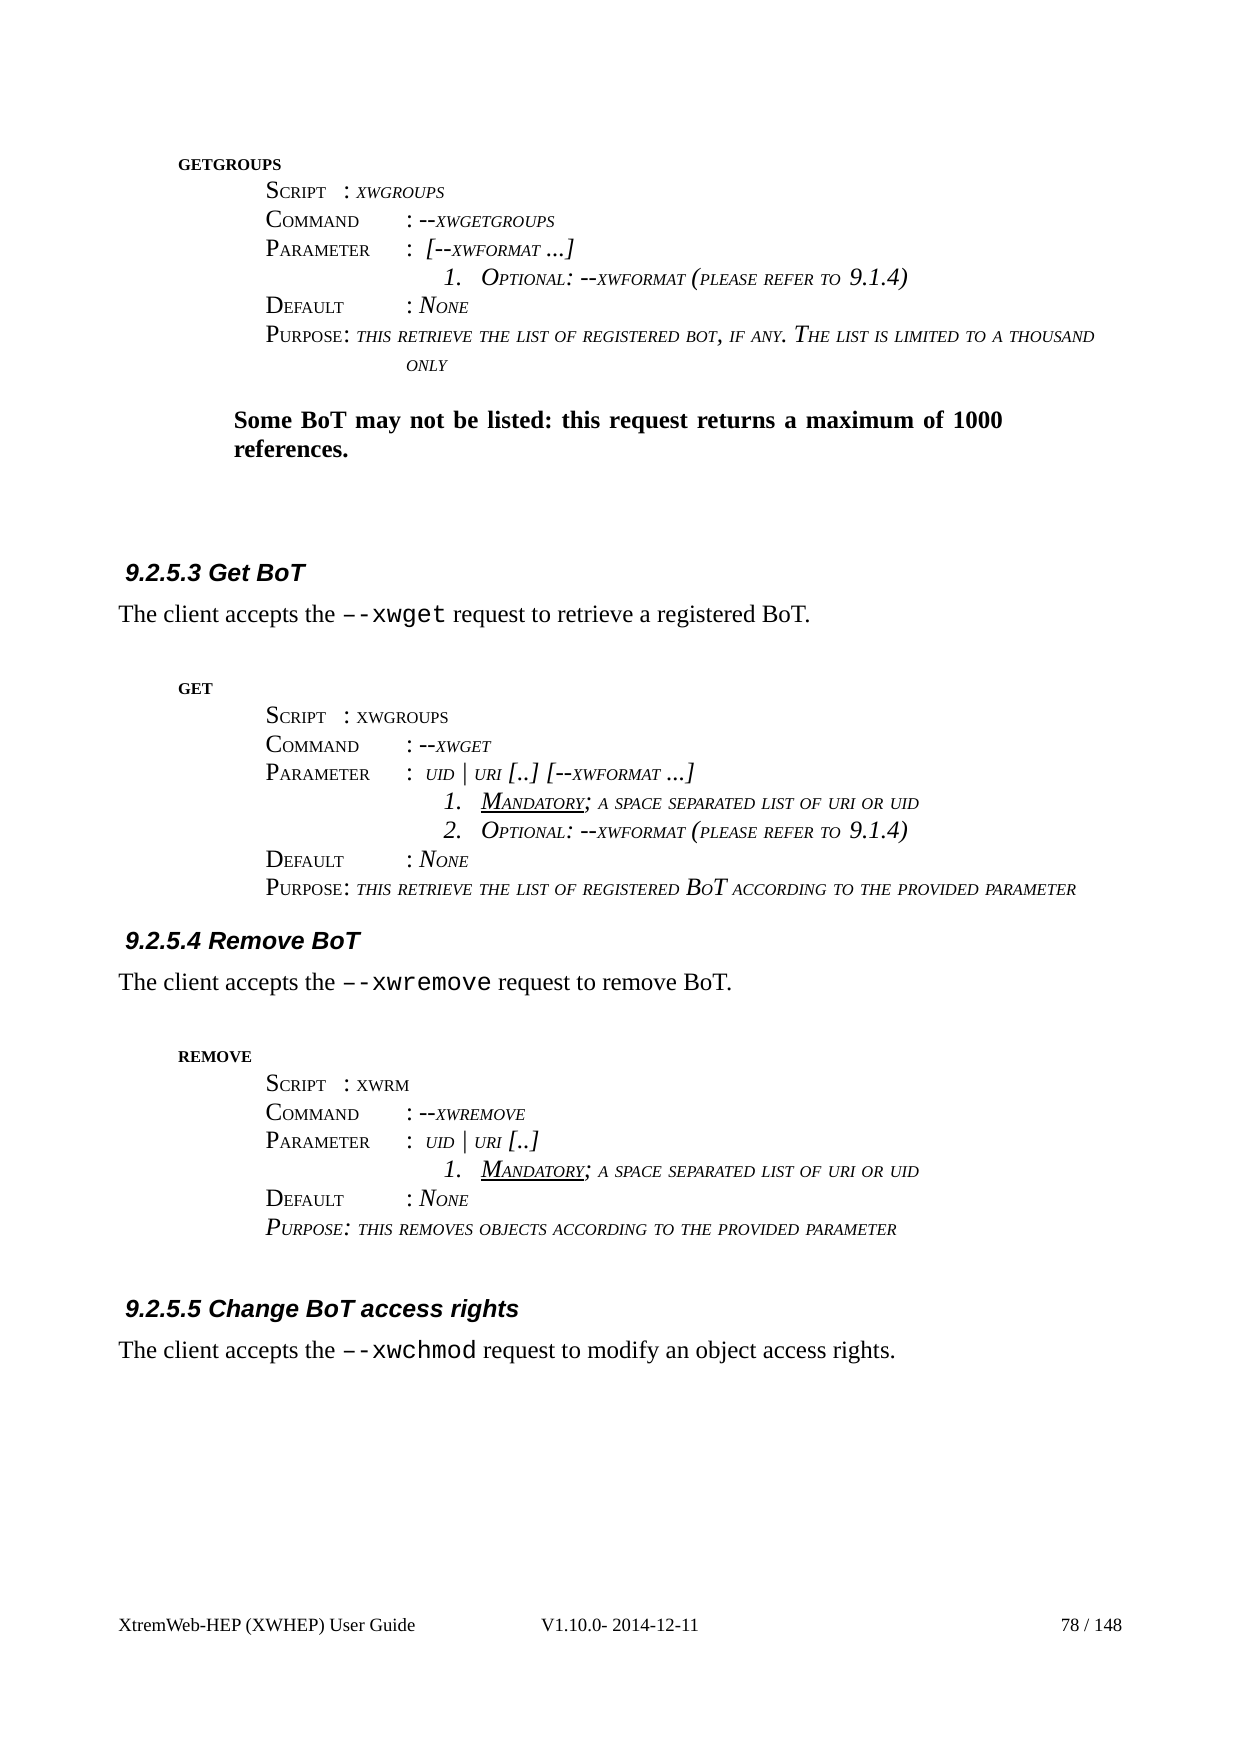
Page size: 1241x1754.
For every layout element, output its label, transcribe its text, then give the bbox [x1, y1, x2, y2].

list Optional: --xwformat (please refer to 9.1.4) [443, 262, 1122, 291]
text get [178, 671, 1122, 700]
list Mandatory; a space separated list of uri or uid [443, 786, 1122, 815]
text getgroups [178, 147, 1122, 176]
text Command : --xwgetgroups [265, 204, 1122, 233]
subtitle Get BoT [118, 558, 1122, 587]
text Default : None [265, 844, 1122, 872]
list Mandatory; a space separated list of uri or uid [443, 1154, 1122, 1183]
text Command : --xwget [265, 729, 1122, 757]
text Parameter : [--xwformat ...] [265, 233, 1122, 262]
text Purpose : this removes objects according to the provided parameter [265, 1212, 1122, 1241]
text Purpose : this retrieve the list of registered bot, if any. The list is limited to a thousand only [265, 319, 1122, 377]
text Script : xwgroups [265, 700, 1122, 729]
text Purpose : this retrieve the list of registered BoT according to the provided parameter [265, 872, 1122, 901]
text Script : xwgroups [265, 176, 1122, 204]
text Default : None [265, 1183, 1122, 1212]
text The client accepts the –-xwchmod request to modify an object access rights. [118, 1335, 1122, 1366]
text Some BoT may not be listed: this request returns a maximum of 1000 references. [233, 406, 1004, 463]
text Parameter : uid | uri [..] [265, 1126, 1122, 1154]
subtitle Change BoT access rights [118, 1294, 1122, 1323]
text Parameter : uid | uri [..] [--xwformat ...] [265, 757, 1122, 786]
text The client accepts the –-xwget request to retrieve a registered BoT. [118, 599, 1122, 630]
subtitle Remove BoT [118, 926, 1122, 955]
text Command : --xwremove [265, 1097, 1122, 1126]
text The client accepts the –-xwremove request to remove BoT. [118, 967, 1122, 998]
text Script : xwrm [265, 1068, 1122, 1097]
list Optional: --xwformat (please refer to 9.1.4) [443, 815, 1122, 844]
text Default : None [265, 291, 1122, 319]
text remove [178, 1039, 1122, 1068]
